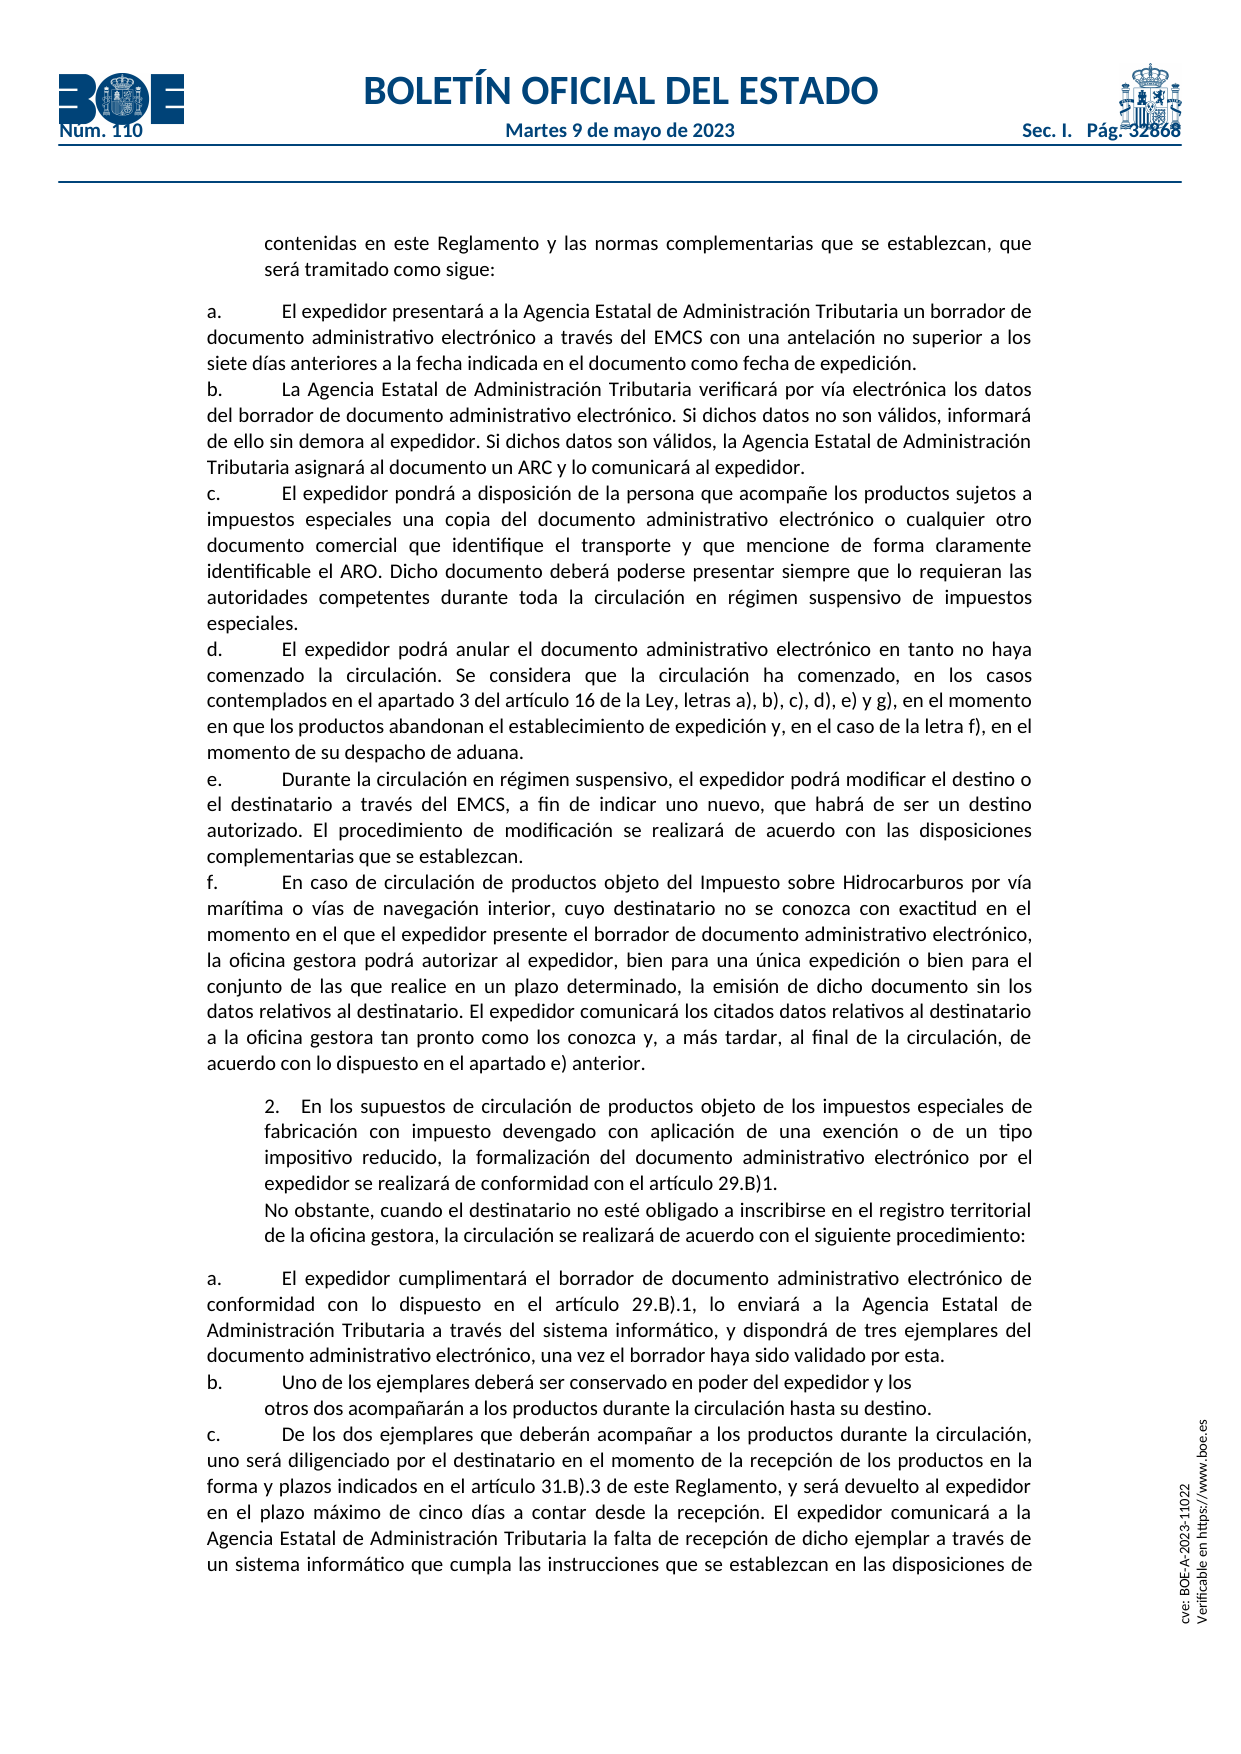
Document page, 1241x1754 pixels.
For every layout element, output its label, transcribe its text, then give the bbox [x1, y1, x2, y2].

list En caso de circulación de productos objeto del Impuesto sobre Hidrocarburos por vía marítima o vías de navegación interior, cuyo destinatario no se conozca con exactitud en el momento en el que el expedidor presente el borrador de documento administrativo electrónico, la oficina gestora podrá autorizar al expedidor, bien para una única expedición o bien para el conjunto de las que realice en un plazo determinado, la emisión de dicho documento sin los datos relativos al destinatario. El expedidor comunicará los citados datos relativos al destinatario a la oficina gestora tan pronto como los conozca y, a más tardar, al final de la circulación, de acuerdo con lo dispuesto en el apartado e) anterior. [207, 869, 1034, 1076]
list Uno de los ejemplares deberá ser conservado en poder del expedidor y los [207, 1369, 1034, 1394]
list El expedidor presentará a la Agencia Estatal de Administración Tributaria un borrador de documento administrativo electrónico a través del EMCS con una antelación no superior a los siete días anteriores a la fecha indicada en el documento como fecha de expedición. [207, 299, 1034, 376]
list De los dos ejemplares que deberán acompañar a los productos durante la circulación, uno será diligenciado por el destinatario en el momento de la recepción de los productos en la forma y plazos indicados en el artículo 31.B).3 de este Reglamento, y será devuelto al expedidor en el plazo máximo de cinco días a contar desde la recepción. El expedidor comunicará a la Agencia Estatal de Administración Tributaria la falta de recepción de dicho ejemplar a través de un sistema informático que cumpla las instrucciones que se establezcan en las disposiciones de [207, 1422, 1034, 1576]
list El expedidor podrá anular el documento administrativo electrónico en tanto no haya comenzado la circulación. Se considera que la circulación ha comenzado, en los casos contemplados en el apartado 3 del artículo 16 de la Ley, letras a), b), c), d), e) y g), en el momento en que los productos abandonan el establecimiento de expedición y, en el caso de la letra f), en el momento de su despacho de aduana. [207, 636, 1034, 765]
text contenidas en este Reglamento y las normas complementarias que se establezcan, que será tramitado como sigue: [264, 230, 1034, 282]
list El expedidor pondrá a disposición de la persona que acompañe los productos sujetos a impuestos especiales una copia del documento administrativo electrónico o cualquier otro documento comercial que identifique el transporte y que mencione de forma claramente identificable el ARO. Dicho documento deberá poderse presentar siempre que lo requieran las autoridades competentes durante toda la circulación en régimen suspensivo de impuestos especiales. [207, 481, 1034, 635]
text No obstante, cuando el destinatario no esté obligado a inscribirse en el registro territorial de la oficina gestora, la circulación se realizará de acuerdo con el siguiente procedimiento: [264, 1197, 1034, 1248]
text 2. En los supuestos de circulación de productos objeto de los impuestos especiales de fabricación con impuesto devengado con aplicación de una exención o de un tipo impositivo reducido, la formalización del documento administrativo electrónico por el expedidor se realizará de conformidad con el artículo 29.B)1. [264, 1093, 1034, 1196]
list La Agencia Estatal de Administración Tributaria verificará por vía electrónica los datos del borrador de documento administrativo electrónico. Si dichos datos no son válidos, informará de ello sin demora al expedidor. Si dichos datos son válidos, la Agencia Estatal de Administración Tributaria asignará al documento un ARC y lo comunicará al expedidor. [207, 377, 1034, 479]
list Durante la circulación en régimen suspensivo, el expedidor podrá modificar el destino o el destinatario a través del EMCS, a fin de indicar uno nuevo, que habrá de ser un destino autorizado. El procedimiento de modificación se realizará de acuerdo con las disposiciones complementarias que se establezcan. [207, 766, 1034, 869]
text otros dos acompañarán a los productos durante la circulación hasta su destino. [264, 1395, 1034, 1421]
list El expedidor cumplimentará el borrador de documento administrativo electrónico de conformidad con lo dispuesto en el artículo 29.B).1, lo enviará a la Agencia Estatal de Administración Tributaria a través del sistema informático, y dispondrá de tres ejemplares del documento administrativo electrónico, una vez el borrador haya sido validado por esta. [207, 1265, 1034, 1368]
